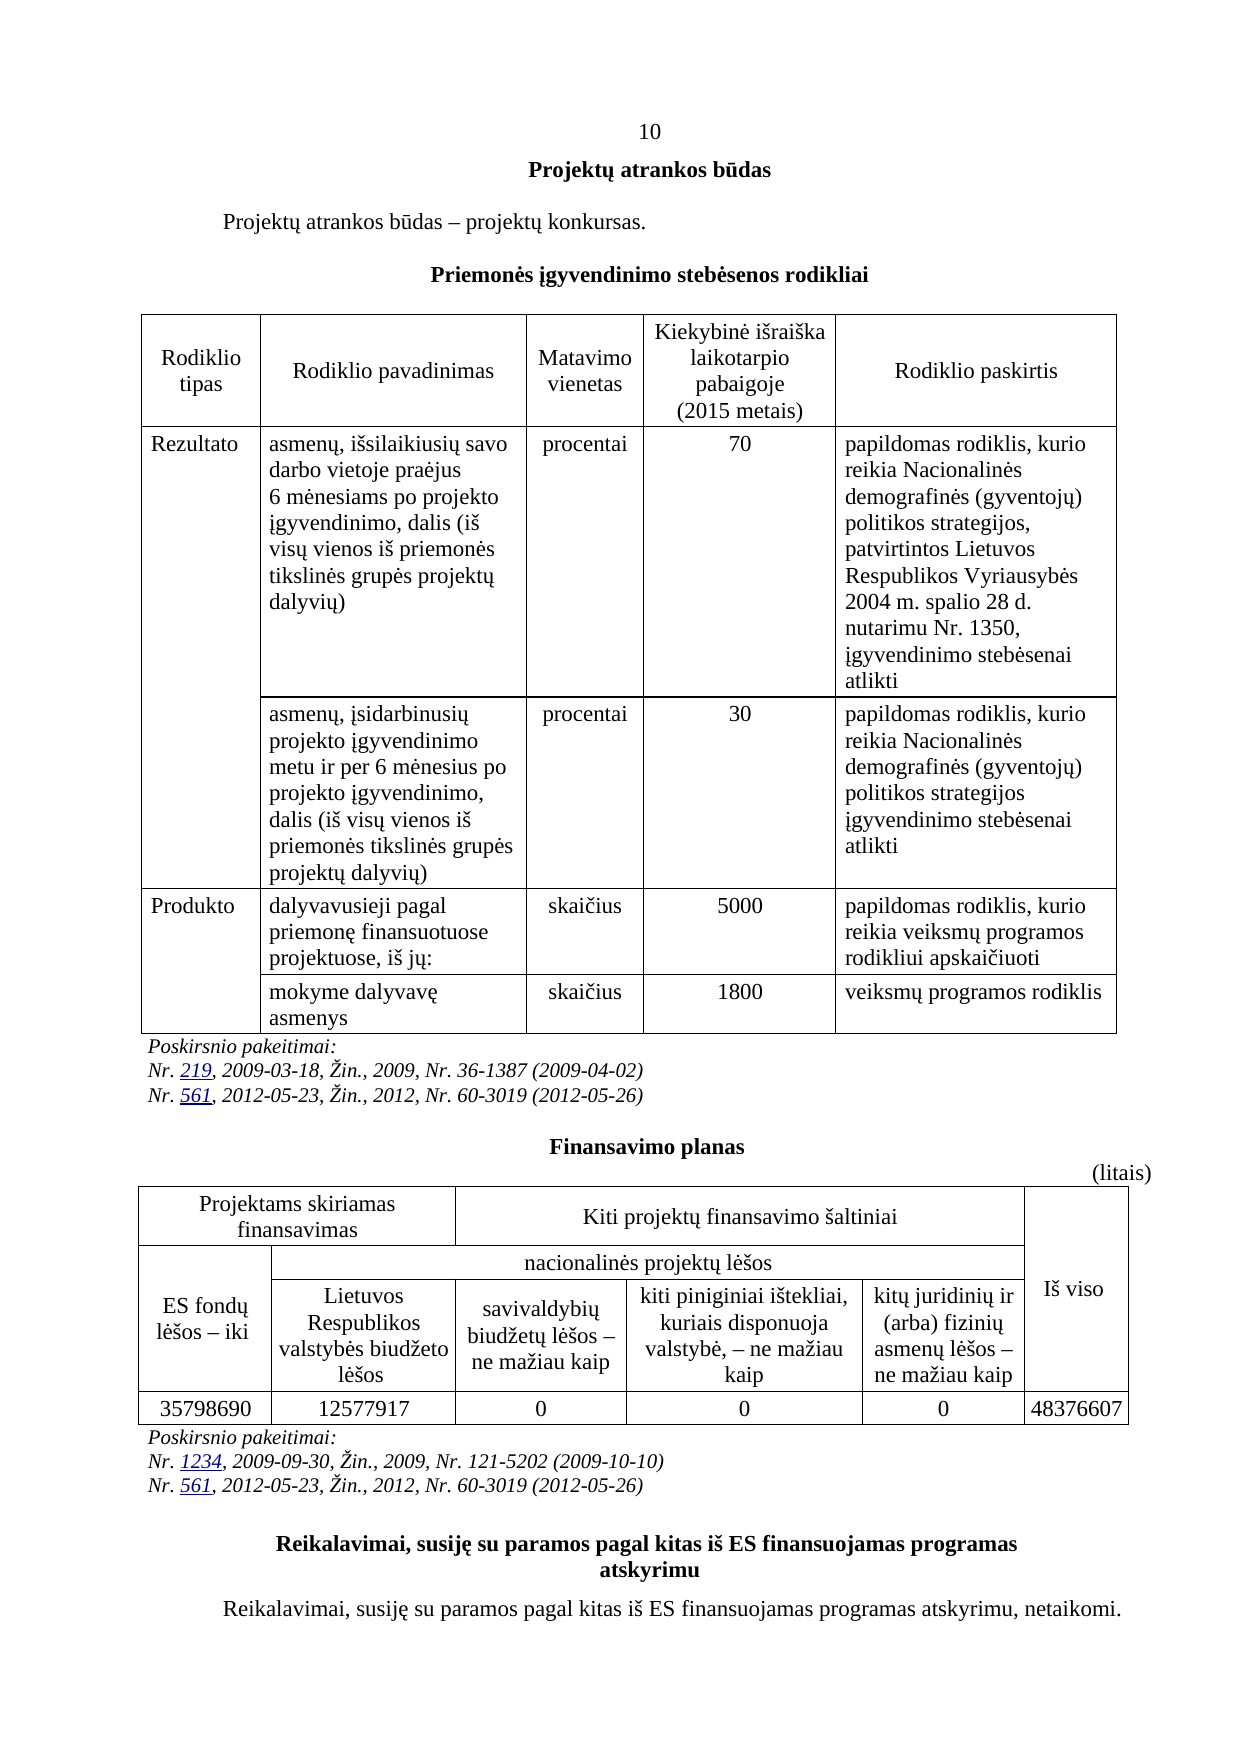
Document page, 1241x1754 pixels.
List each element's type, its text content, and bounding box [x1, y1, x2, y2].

table_cell skaičius [527, 975, 643, 1033]
table_cell nacionalinės projektų lėšos [272, 1246, 1024, 1278]
table_cell papildomas rodiklis, kurio reikia Nacionalinės demografinės (gyventojų) politikos strategijos įgyvendinimo stebėsenai atlikti [836, 698, 1116, 888]
table_cell asmenų, išsilaikiusių savo darbo vietoje praėjus 6 mėnesiams po projekto įgyvendinimo, dalis (iš visų vienos iš priemonės tikslinės grupės projektų dalyvių) [261, 427, 526, 696]
table_cell 5000 [644, 889, 835, 974]
table_cell kitų juridinių ir (arba) fizinių asmenų lėšos – ne mažiau kaip [863, 1280, 1024, 1391]
table_cell papildomas rodiklis, kurio reikia Nacionalinės demografinės (gyventojų) politikos strategijos, patvirtintos Lietuvos Respublikos Vyriausybės 2004 m. spalio 28 d. nutarimu Nr. 1350, įgyvendinimo stebėsenai atlikti [836, 427, 1116, 696]
table_cell skaičius [527, 889, 643, 974]
table_cell [142, 974, 260, 1033]
table_cell mokyme dalyvavę asmenys [261, 975, 526, 1033]
table_cell Rezultato [142, 427, 260, 696]
table_cell 30 [644, 698, 835, 888]
table_header Rodiklio tipas [142, 315, 260, 426]
table_cell procentai [527, 427, 643, 696]
text Nr. 219, 2009-03-18, Žin., 2009, Nr. 36-1387 (2009-04-02) [148, 1058, 1152, 1082]
table_header Matavimo vienetas [527, 315, 643, 426]
table_cell procentai [527, 698, 643, 888]
text (litais) [148, 1159, 1152, 1186]
text Nr. 561, 2012-05-23, Žin., 2012, Nr. 60-3019 (2012-05-26) [148, 1082, 1152, 1107]
table_cell 12577917 [272, 1392, 455, 1424]
table_cell 1800 [644, 975, 835, 1033]
table_header Rodiklio pavadinimas [261, 315, 526, 426]
table_cell savivaldybių biudžetų lėšos – ne mažiau kaip [456, 1280, 626, 1391]
table_cell Lietuvos Respublikos valstybės biudžeto lėšos [272, 1280, 455, 1391]
table_cell asmenų, įsidarbinusių projekto įgyvendinimo metu ir per 6 mėnesius po projekto įgyvendinimo, dalis (iš visų vienos iš priemonės tikslinės grupės projektų dalyvių) [261, 698, 526, 888]
table_cell papildomas rodiklis, kurio reikia veiksmų programos rodikliui apskaičiuoti [836, 889, 1116, 974]
text Poskirsnio pakeitimai: [148, 1425, 1152, 1449]
text Finansavimo planas [148, 1133, 1152, 1159]
table_cell 70 [644, 427, 835, 696]
table_header Rodiklio paskirtis [836, 315, 1116, 426]
text Nr. 561, 2012-05-23, Žin., 2012, Nr. 60-3019 (2012-05-26) [148, 1473, 1152, 1497]
table_header Kiti projektų finansavimo šaltiniai [456, 1187, 1024, 1245]
table_header Kiekybinė išraiška laikotarpio pabaigoje (2015 metais) [644, 315, 835, 426]
table_cell [142, 696, 260, 888]
text Reikalavimai, susiję su paramos pagal kitas iš ES finansuojamas programas atskyrimu [148, 1530, 1152, 1582]
table_cell dalyvavusieji pagal priemonę finansuotuose projektuose, iš jų: [261, 889, 526, 974]
text Projektų atrankos būdas – projektų konkursas. [148, 208, 1152, 235]
table_cell 48376607 [1025, 1392, 1128, 1424]
table_cell Produkto [142, 889, 260, 974]
text Reikalavimai, susiję su paramos pagal kitas iš ES finansuojamas programas atskyrimu, netaikomi. [148, 1595, 1152, 1621]
table_cell ES fondų lėšos – iki [139, 1246, 271, 1391]
table_cell veiksmų programos rodiklis [836, 975, 1116, 1033]
table_header Iš viso [1025, 1187, 1128, 1391]
table_cell 35798690 [139, 1392, 271, 1424]
text Poskirsnio pakeitimai: [148, 1034, 1152, 1058]
table_cell 0 [863, 1392, 1024, 1424]
table_cell 0 [456, 1392, 626, 1424]
table_header Projektams skiriamas finansavimas [139, 1187, 455, 1245]
text Nr. 1234, 2009-09-30, Žin., 2009, Nr. 121-5202 (2009-10-10) [148, 1449, 1152, 1473]
text Priemonės įgyvendinimo stebėsenos rodikliai [148, 261, 1152, 287]
table_cell kiti piniginiai ištekliai, kuriais disponuoja valstybė, – ne mažiau kaip [627, 1280, 862, 1391]
text Projektų atrankos būdas [148, 156, 1152, 182]
table_cell 0 [627, 1392, 862, 1424]
